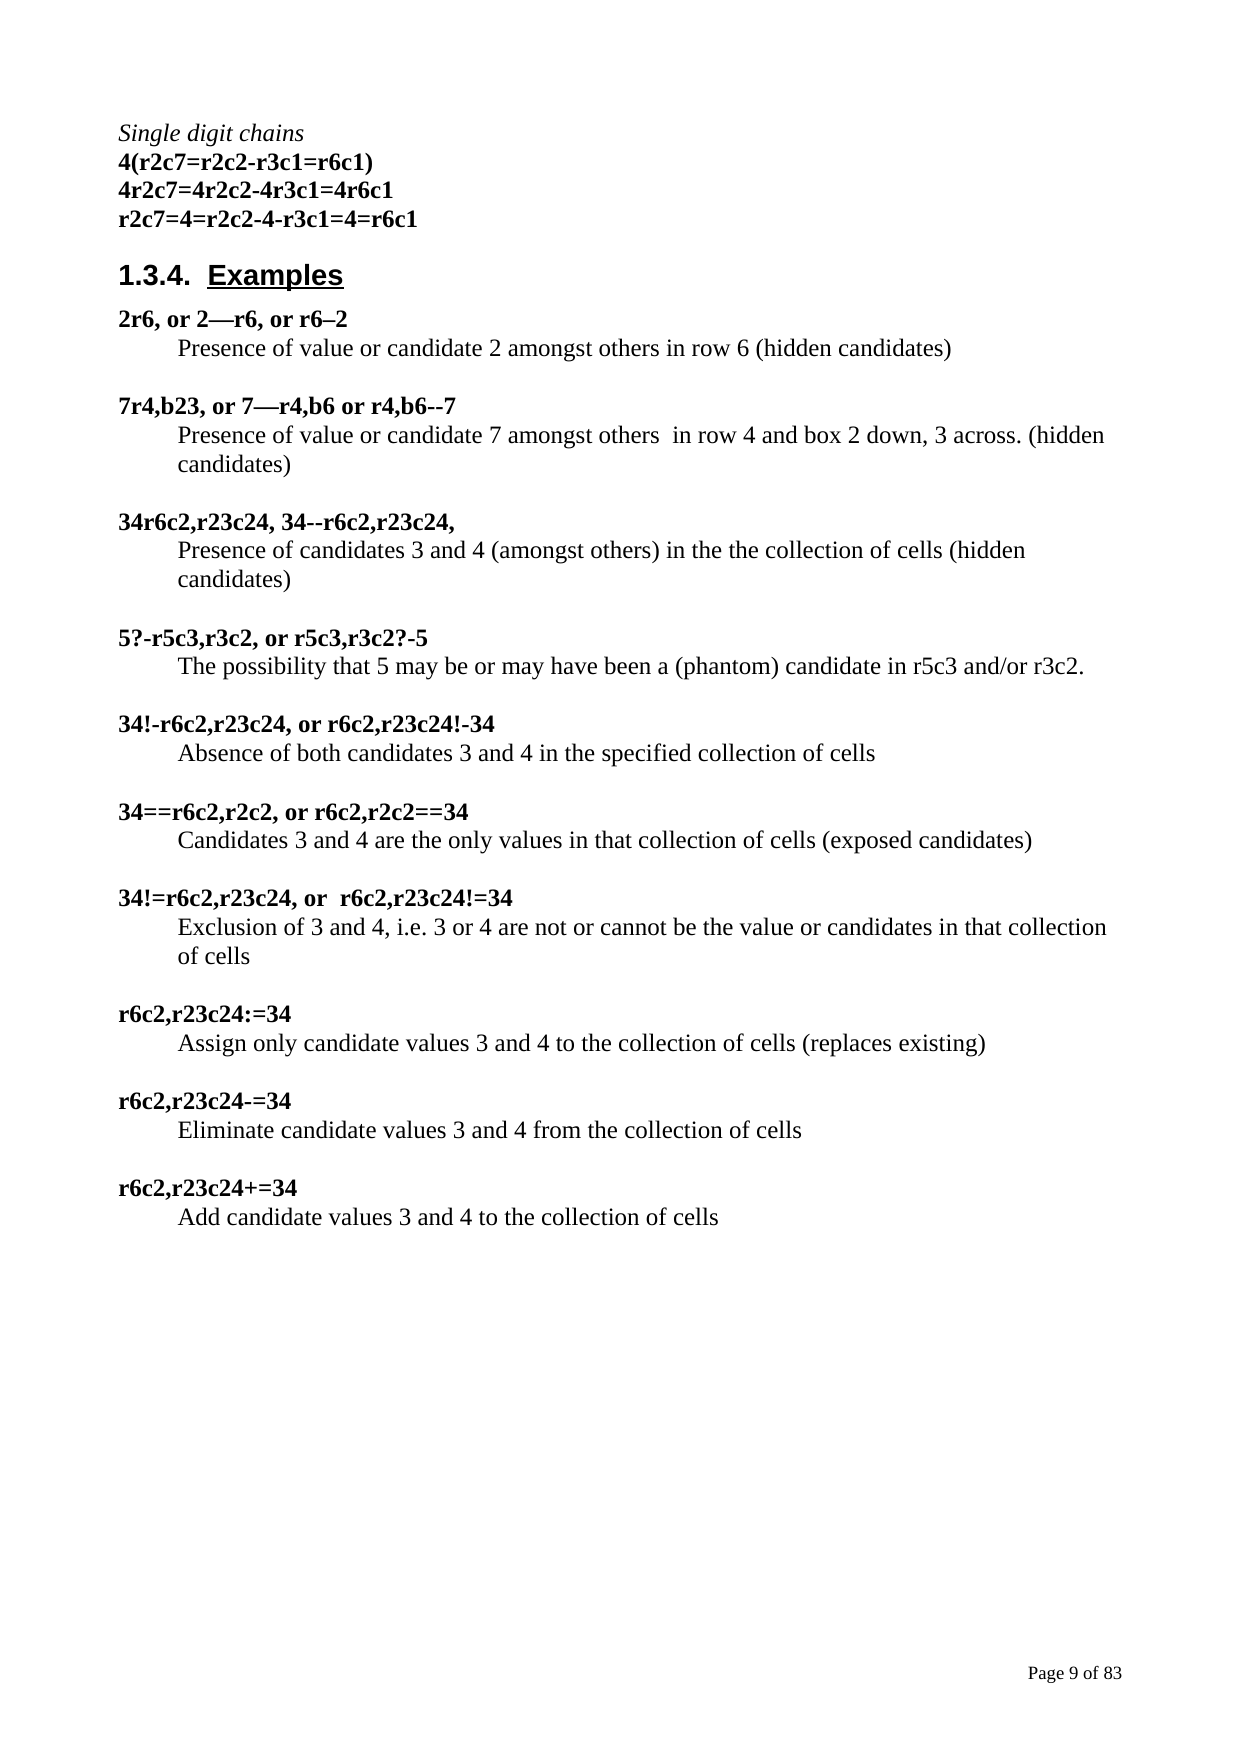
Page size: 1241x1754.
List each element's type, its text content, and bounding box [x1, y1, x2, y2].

subtitle 34!-r6c2,r23c24, or r6c2,r23c24!-34 [118, 709, 1122, 738]
subtitle 4(r2c7=r2c2-r3c1=r6c1) [118, 147, 1122, 176]
list Add candidate values 3 and 4 to the collection of cells [177, 1202, 1122, 1231]
subtitle 34r6c2,r23c24, 34--r6c2,r23c24, [118, 507, 1122, 536]
subtitle 7r4,b23, or 7—r4,b6 or r4,b6--7 [118, 391, 1122, 420]
subtitle 2r6, or 2—r6, or r6–2 [118, 304, 1122, 333]
list Candidates 3 and 4 are the only values in that collection of cells (exposed candidates) [177, 825, 1122, 854]
list Exclusion of 3 and 4, i.e. 3 or 4 are not or cannot be the value or candidates in that collection of cells [177, 912, 1122, 970]
list Presence of value or candidate 7 amongst others in row 4 and box 2 down, 3 across. (hidden candidates) [177, 420, 1122, 477]
subtitle Examples [118, 258, 1122, 292]
subtitle r6c2,r23c24-=34 [118, 1086, 1122, 1115]
list Presence of value or candidate 2 amongst others in row 6 (hidden candidates) [177, 333, 1122, 362]
subtitle r6c2,r23c24+=34 [118, 1173, 1122, 1202]
list Presence of candidates 3 and 4 (amongst others) in the the collection of cells (hidden candidates) [177, 536, 1122, 593]
list Eliminate candidate values 3 and 4 from the collection of cells [177, 1115, 1122, 1144]
list Assign only candidate values 3 and 4 to the collection of cells (replaces existing) [177, 1028, 1122, 1057]
subtitle 34==r6c2,r2c2, or r6c2,r2c2==34 [118, 797, 1122, 825]
subtitle 5?-r5c3,r3c2, or r5c3,r3c2?-5 [118, 623, 1122, 651]
subtitle r6c2,r23c24:=34 [118, 999, 1122, 1028]
subtitle 34!=r6c2,r23c24, or r6c2,r23c24!=34 [118, 883, 1122, 912]
list Absence of both candidates 3 and 4 in the specified collection of cells [177, 738, 1122, 767]
list The possibility that 5 may be or may have been a (phantom) candidate in r5c3 and/or r3c2. [177, 651, 1122, 680]
subtitle 4r2c7=4r2c2-4r3c1=4r6c1 [118, 176, 1122, 204]
subtitle r2c7=4=r2c2-4-r3c1=4=r6c1 [118, 204, 1122, 233]
text Single digit chains [118, 118, 1122, 147]
